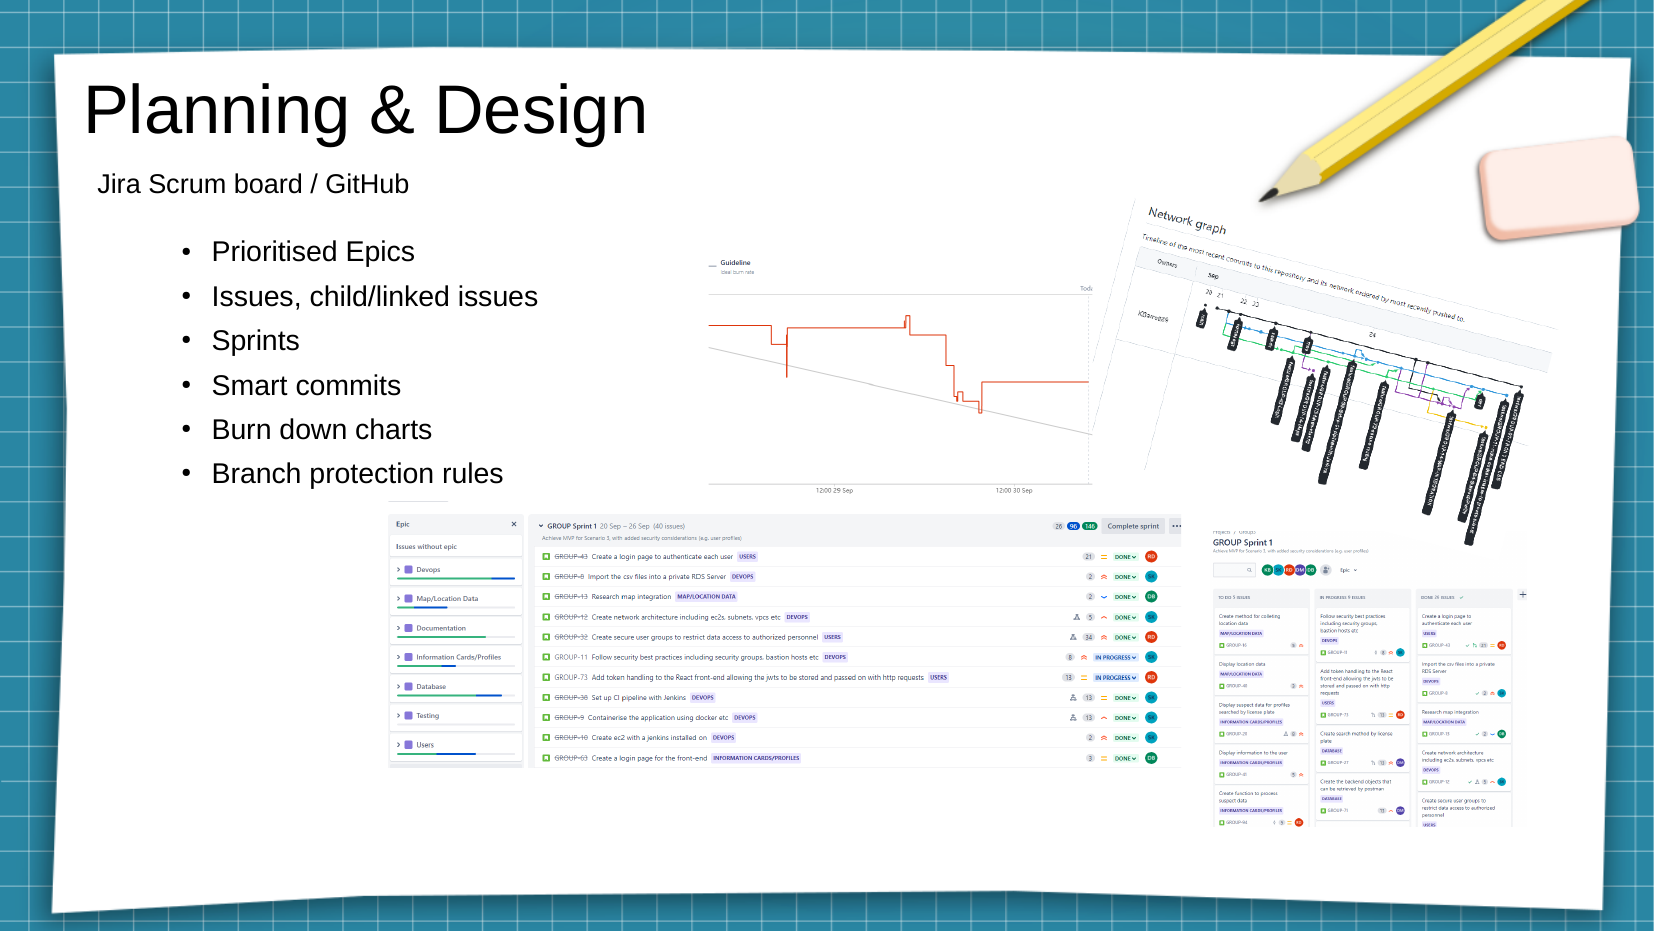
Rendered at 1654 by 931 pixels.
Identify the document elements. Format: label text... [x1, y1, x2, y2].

picture [0, 0, 1654, 931]
list [200, 236, 945, 580]
title Planning & Design [82, 70, 650, 148]
list Jira Scrum board / GitHub [59, 169, 414, 207]
list Prioritised Epics Issues, child/linked issues Sprints Smart commits Burn down charts Branch protection rules [171, 236, 621, 492]
